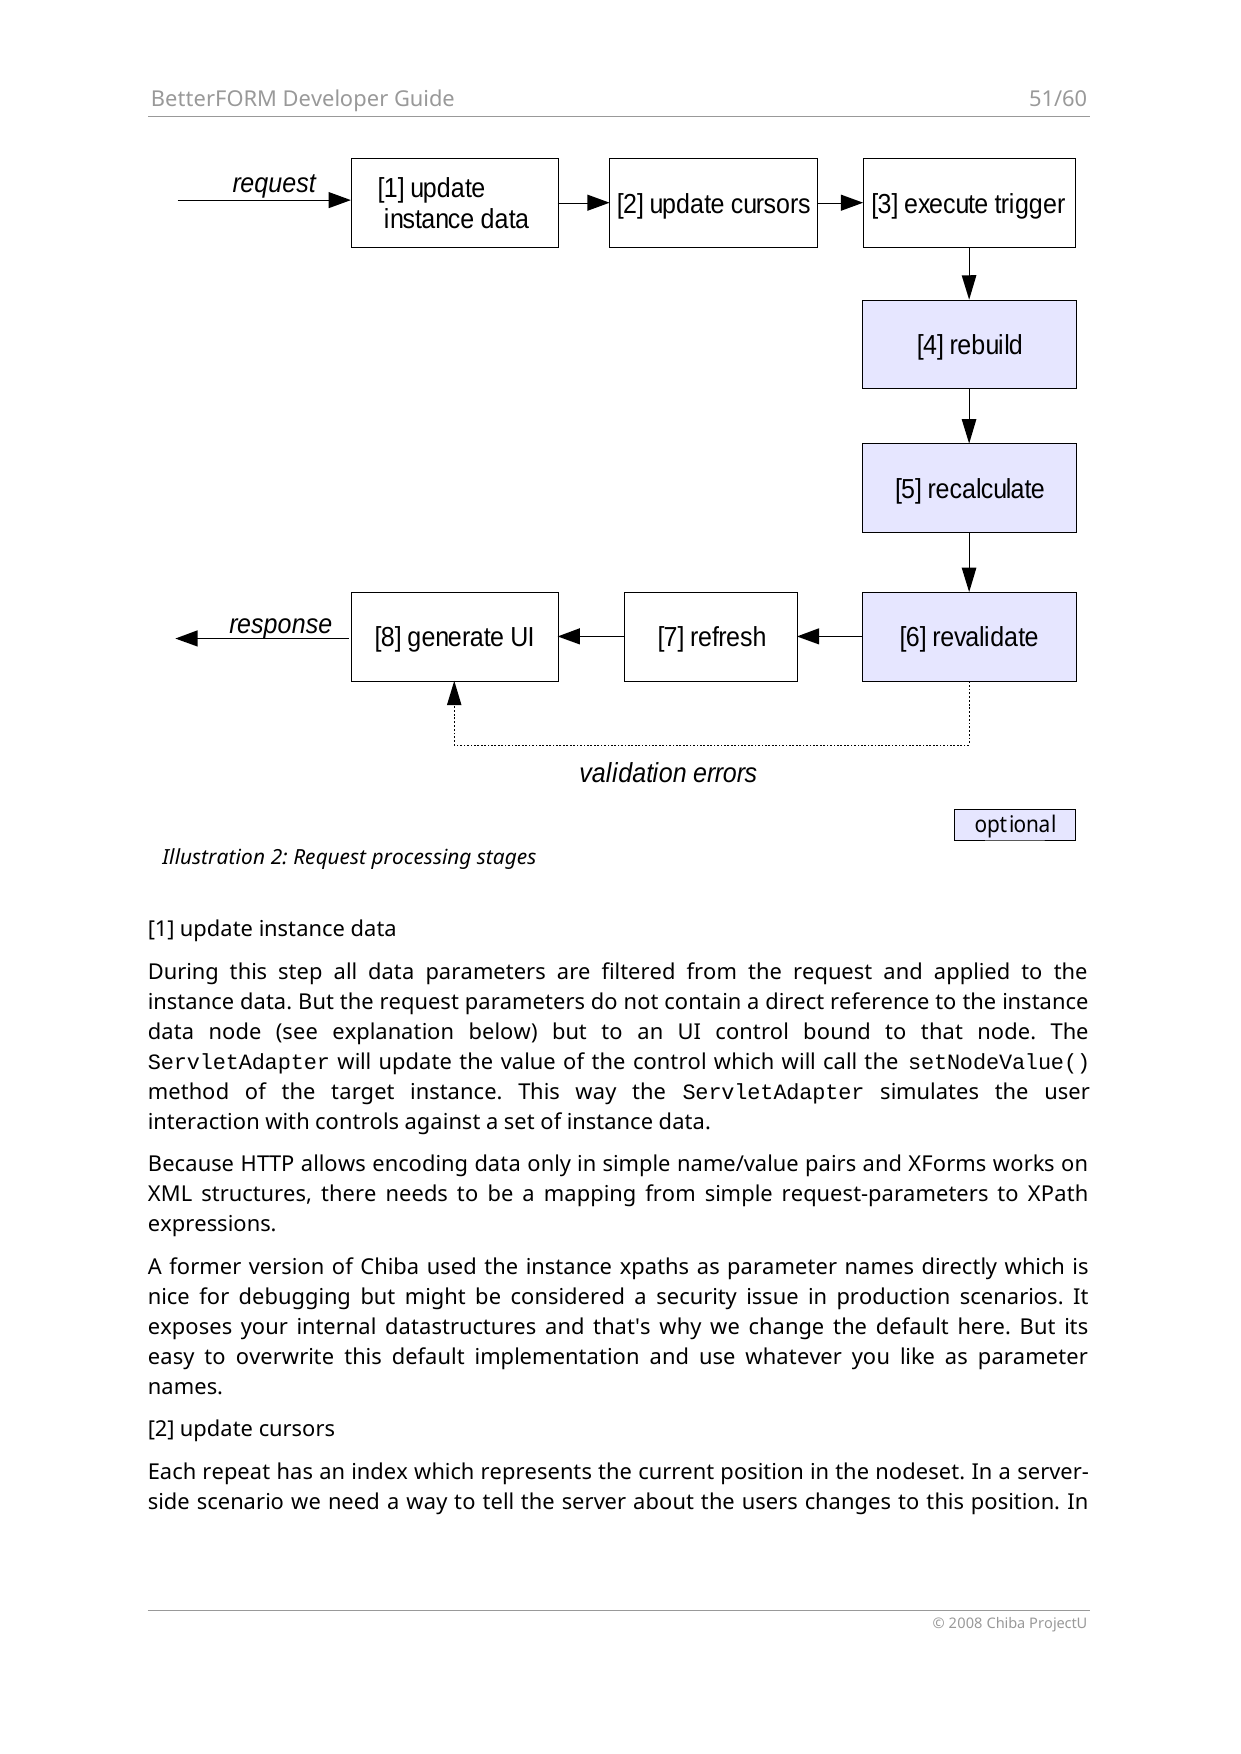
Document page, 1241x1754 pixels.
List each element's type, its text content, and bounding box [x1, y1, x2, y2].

text Because HTTP allows encoding data only in simple name/value pairs and XForms works on XML structures, there needs to be a mapping from simple request-parameters to XPath expressions. [148, 1148, 1090, 1238]
text Each repeat has an index which represents the current position in the nodeset. In a server-side scenario we need a way to tell the server about the users changes to this position. In [148, 1456, 1090, 1516]
text [1] update instance data [148, 913, 1090, 943]
text A former version of Chiba used the instance xpaths as parameter names directly which is nice for debugging but might be considered a security issue in production scenarios. It exposes your internal datastructures and that's why we change the default here. But its easy to overwrite this default implementation and use whatever you like as parameter names. [148, 1251, 1090, 1401]
text During this step all data parameters are filtered from the request and applied to the instance data. But the request parameters do not contain a direct reference to the instance data node (see explanation below) but to an UI control bound to that node. The ServletAdapter will update the value of the control which will call the setNodeValue() method of the target instance. This way the ServletAdapter simulates the user interaction with controls against a set of instance data. [148, 956, 1090, 1136]
text Illustration 2: Request processing stages [162, 158, 1075, 871]
text [2] update cursors [148, 1413, 1090, 1443]
